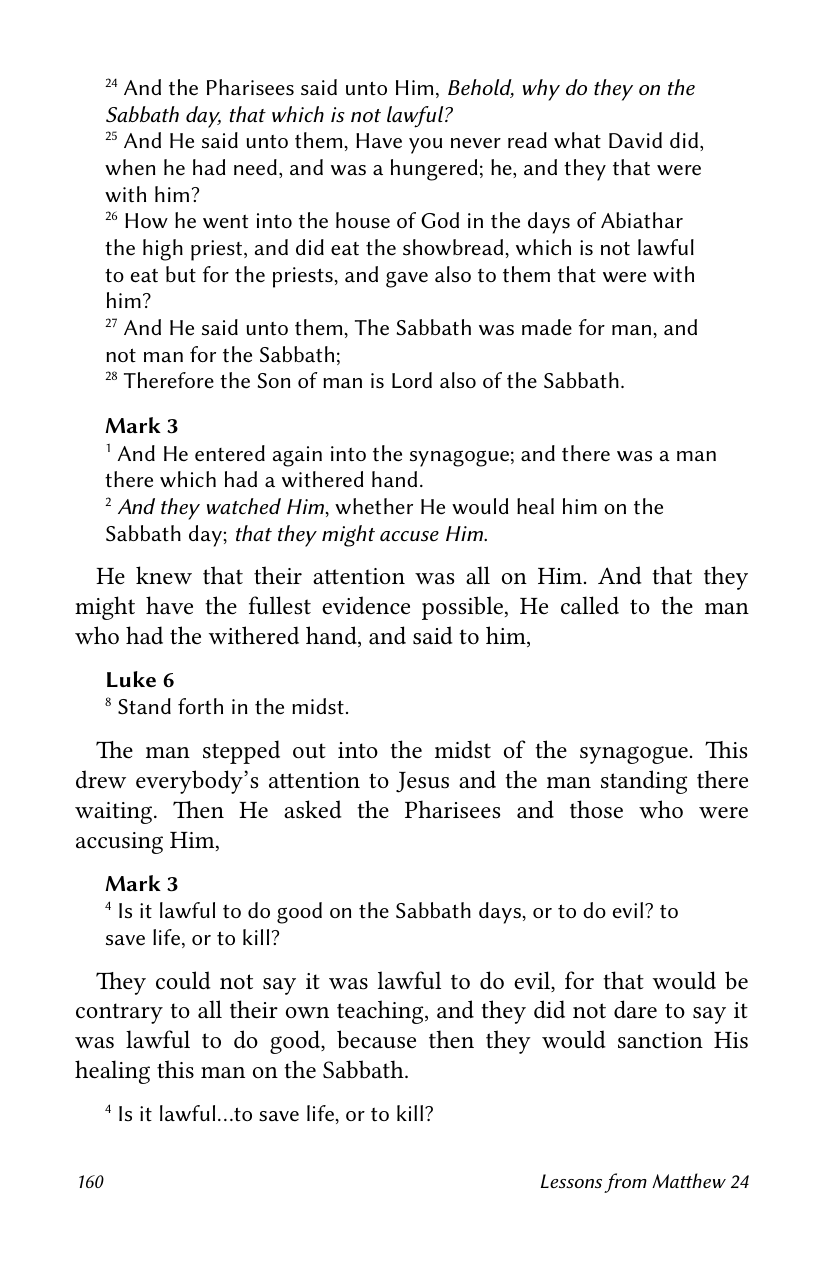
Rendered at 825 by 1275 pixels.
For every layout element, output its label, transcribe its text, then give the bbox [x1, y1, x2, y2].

text They could not say it was lawful to do evil, for that would be contrary to all their own teaching, and they did not dare to say it was lawful to do good, because then they would sanction His healing this man on the Sabbath. [75, 967, 750, 1085]
text Luke 6 [105, 667, 750, 693]
text 8 Stand forth in the midst. [105, 694, 720, 721]
text The man stepped out into the midst of the synagogue. This drew everybody’s attention to Jesus and the man standing there waiting. Then He asked the Pharisees and those who were accusing Him, [75, 736, 750, 854]
text 2 And they watched Him, whether He would heal him on the Sabbath day; that they might accuse Him. [105, 494, 720, 547]
text 4 Is it lawful...to save life, or to kill? [105, 1101, 720, 1127]
text 1 And He entered again into the synagogue; and there was a man there which had a withered hand. [105, 441, 720, 493]
text 4 Is it lawful to do good on the Sabbath days, or to do evil? to save life, or to kill? [105, 898, 720, 951]
text 26 How he went into the house of God in the days of Abiathar the high priest, and did eat the showbread, which is not lawful to eat but for the priests, and gave also to them that were with him? [105, 208, 720, 314]
text 25 And He said unto them, Have you never read what David did, when he had need, and was a hungered; he, and they that were with him? [105, 128, 720, 208]
text 27 And He said unto them, The Sabbath was made for man, and not man for the Sabbath; [105, 315, 720, 368]
text 24 And the Pharisees said unto Him, Behold, why do they on the Sabbath day, that which is not lawful? [105, 75, 720, 128]
text Mark 3 [105, 413, 750, 439]
text He knew that their attention was all on Him. And that they might have the fullest evidence possible, He called to the man who had the withered hand, and said to him, [75, 562, 750, 651]
text Mark 3 [105, 871, 750, 897]
text 28 Therefore the Son of man is Lord also of the Sabbath. [105, 368, 720, 394]
